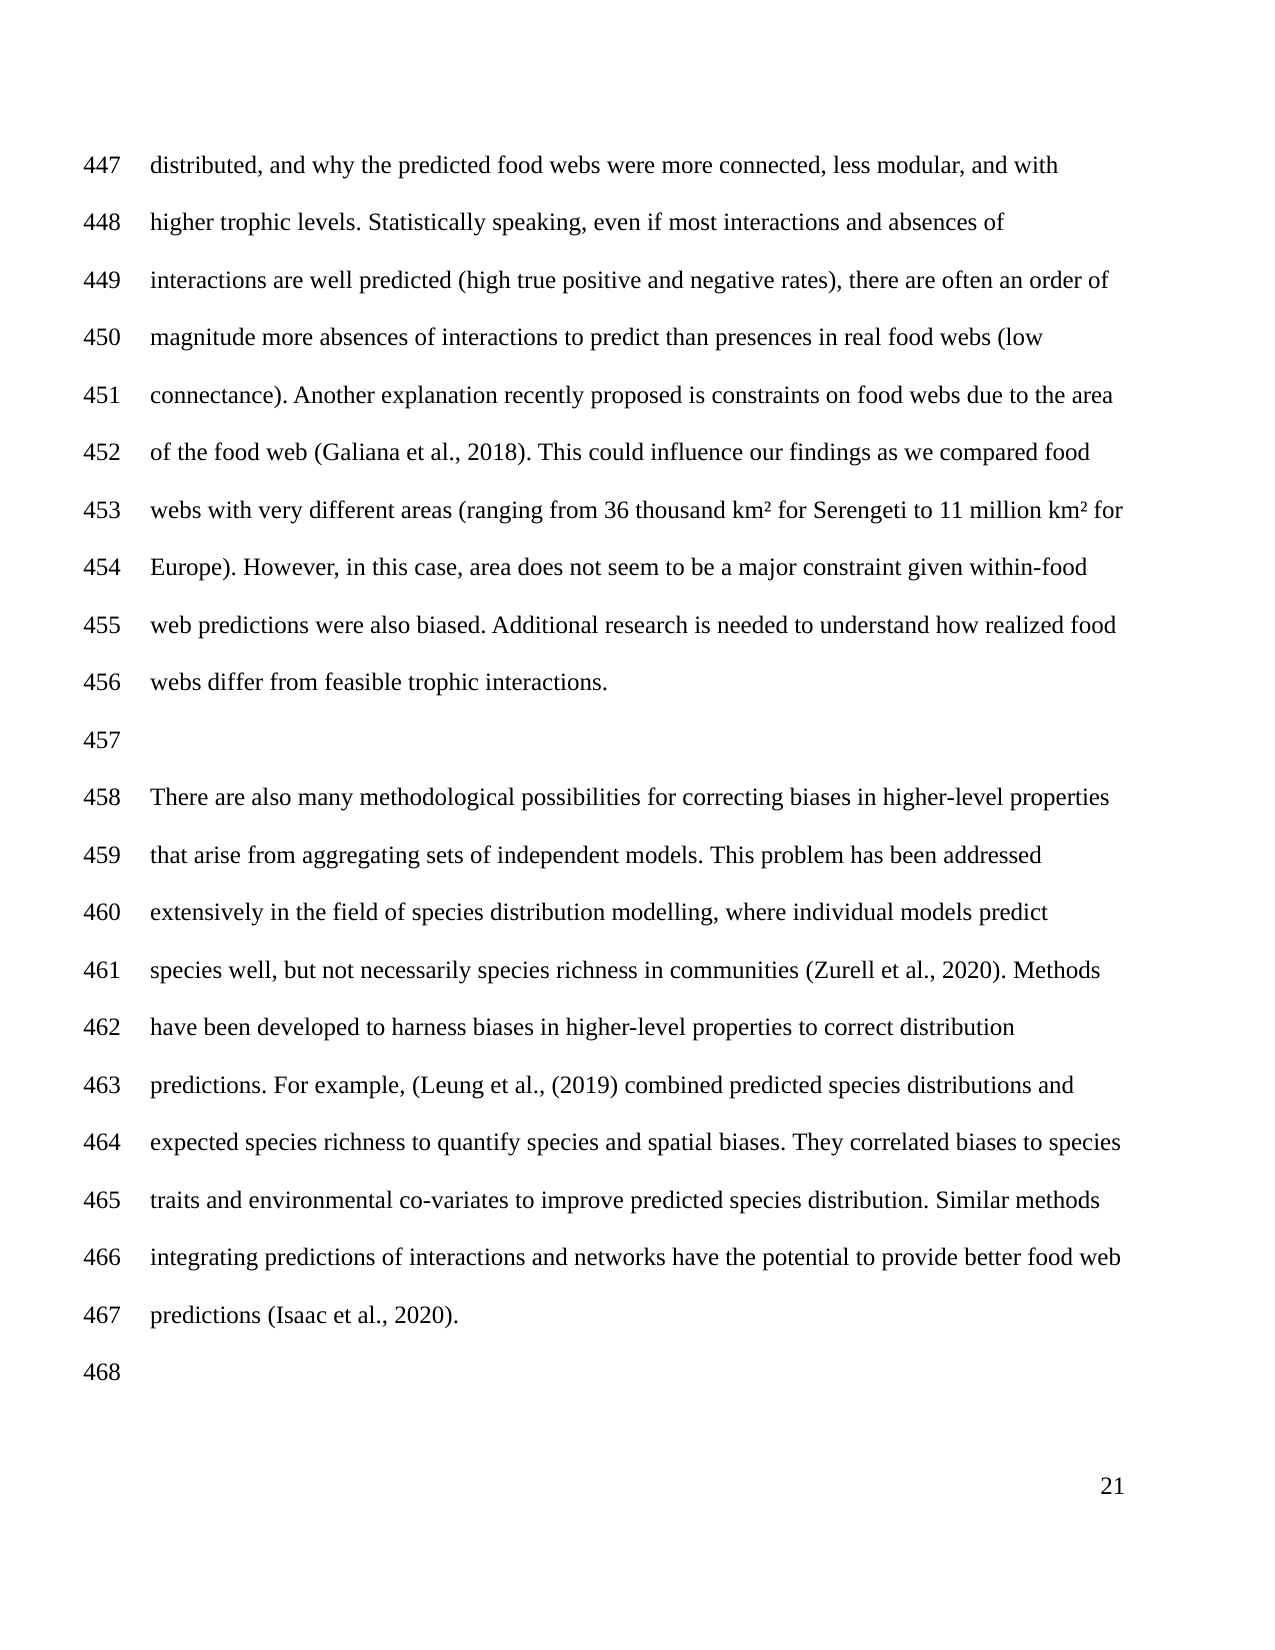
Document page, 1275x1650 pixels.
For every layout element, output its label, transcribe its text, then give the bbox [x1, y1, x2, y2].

text distributed, and why the predicted food webs were more connected, less modular, and with higher trophic levels. Statistically speaking, even if most interactions and absences of interactions are well predicted (high true positive and negative rates), there are often an order of magnitude more absences of interactions to predict than presences in real food webs (low connectance). Another explanation recently proposed is constraints on food webs due to the area of the food web (Galiana et al., 2018). This could influence our findings as we compared food webs with very different areas (ranging from 36 thousand km² for Serengeti to 11 million km² for Europe). However, in this case, area does not seem to be a major constraint given within-food web predictions were also biased. Additional research is needed to understand how realized food webs differ from feasible trophic interactions. [150, 150, 1125, 696]
text There are also many methodological possibilities for correcting biases in higher-level properties that arise from aggregating sets of independent models. This problem has been addressed extensively in the field of species distribution modelling, where individual models predict species well, but not necessarily species richness in communities (Zurell et al., 2020). Methods have been developed to harness biases in higher-level properties to correct distribution predictions. For example, (Leung et al., (2019) combined predicted species distributions and expected species richness to quantify species and spatial biases. They correlated biases to species traits and environmental co-variates to improve predicted species distribution. Similar methods integrating predictions of interactions and networks have the potential to provide better food web predictions (Isaac et al., 2020). [150, 782, 1125, 1329]
